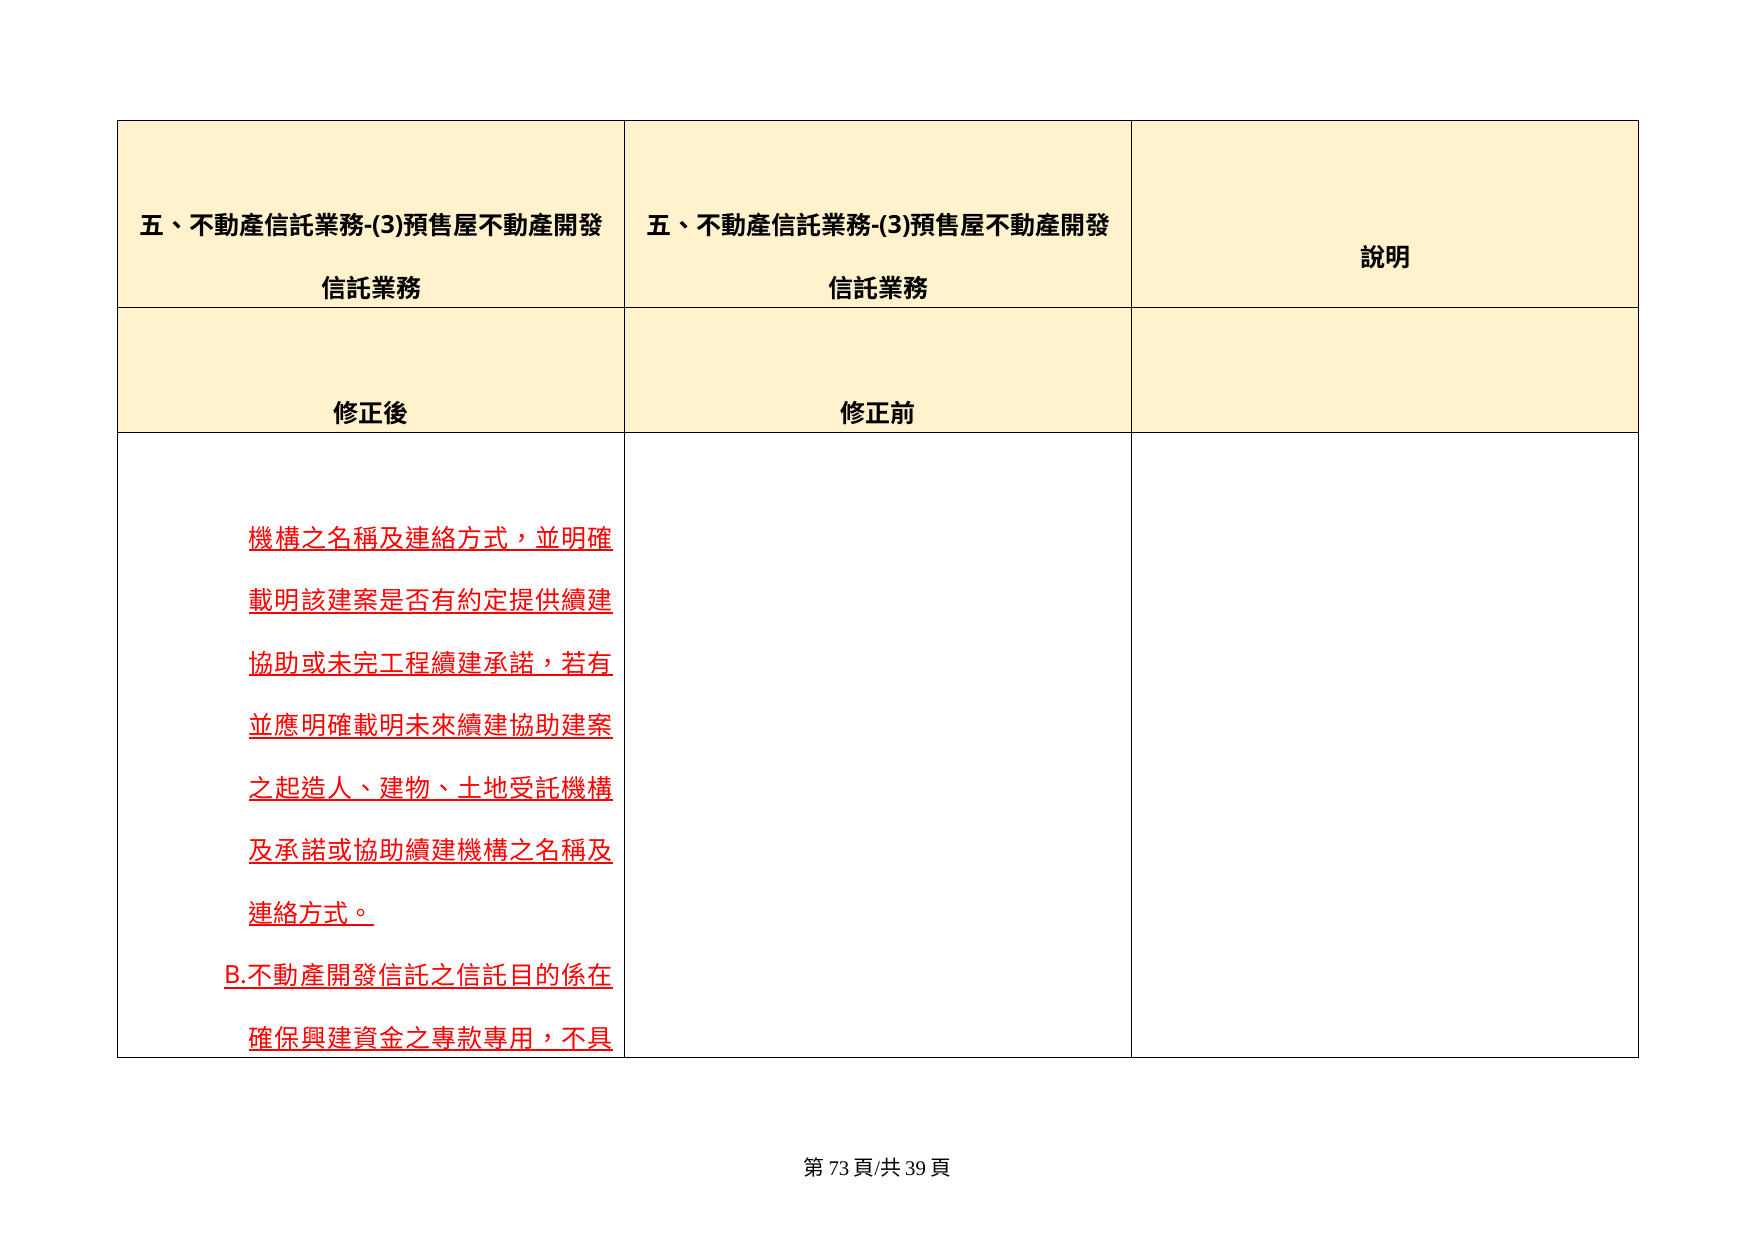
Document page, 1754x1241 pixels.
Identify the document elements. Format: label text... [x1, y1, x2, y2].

table_header 說明 [1132, 121, 1638, 307]
table_cell 修正前 [625, 308, 1131, 432]
table_cell 修正後 [118, 308, 624, 432]
table_cell [1132, 433, 1638, 1057]
table_cell [625, 433, 1131, 1057]
table_header 五、不動產信託業務-(3)預售屋不動產開發信託業務 [625, 121, 1131, 307]
table_header 五、不動產信託業務-(3)預售屋不動產開發信託業務 [118, 121, 624, 307]
table_cell [1132, 308, 1638, 432]
table_cell 機構之名稱及連絡方式，並明確載明該建案是否有約定提供續建協助或未完工程續建承諾，若有並應明確載明未來續建協助建案之起造人、建物、土地受託機構及承諾或協助續建機構之名稱及連絡方式。 B.不動產開發信託之信託目的係在確保興建資金之專款專用，不具 [118, 433, 624, 1057]
